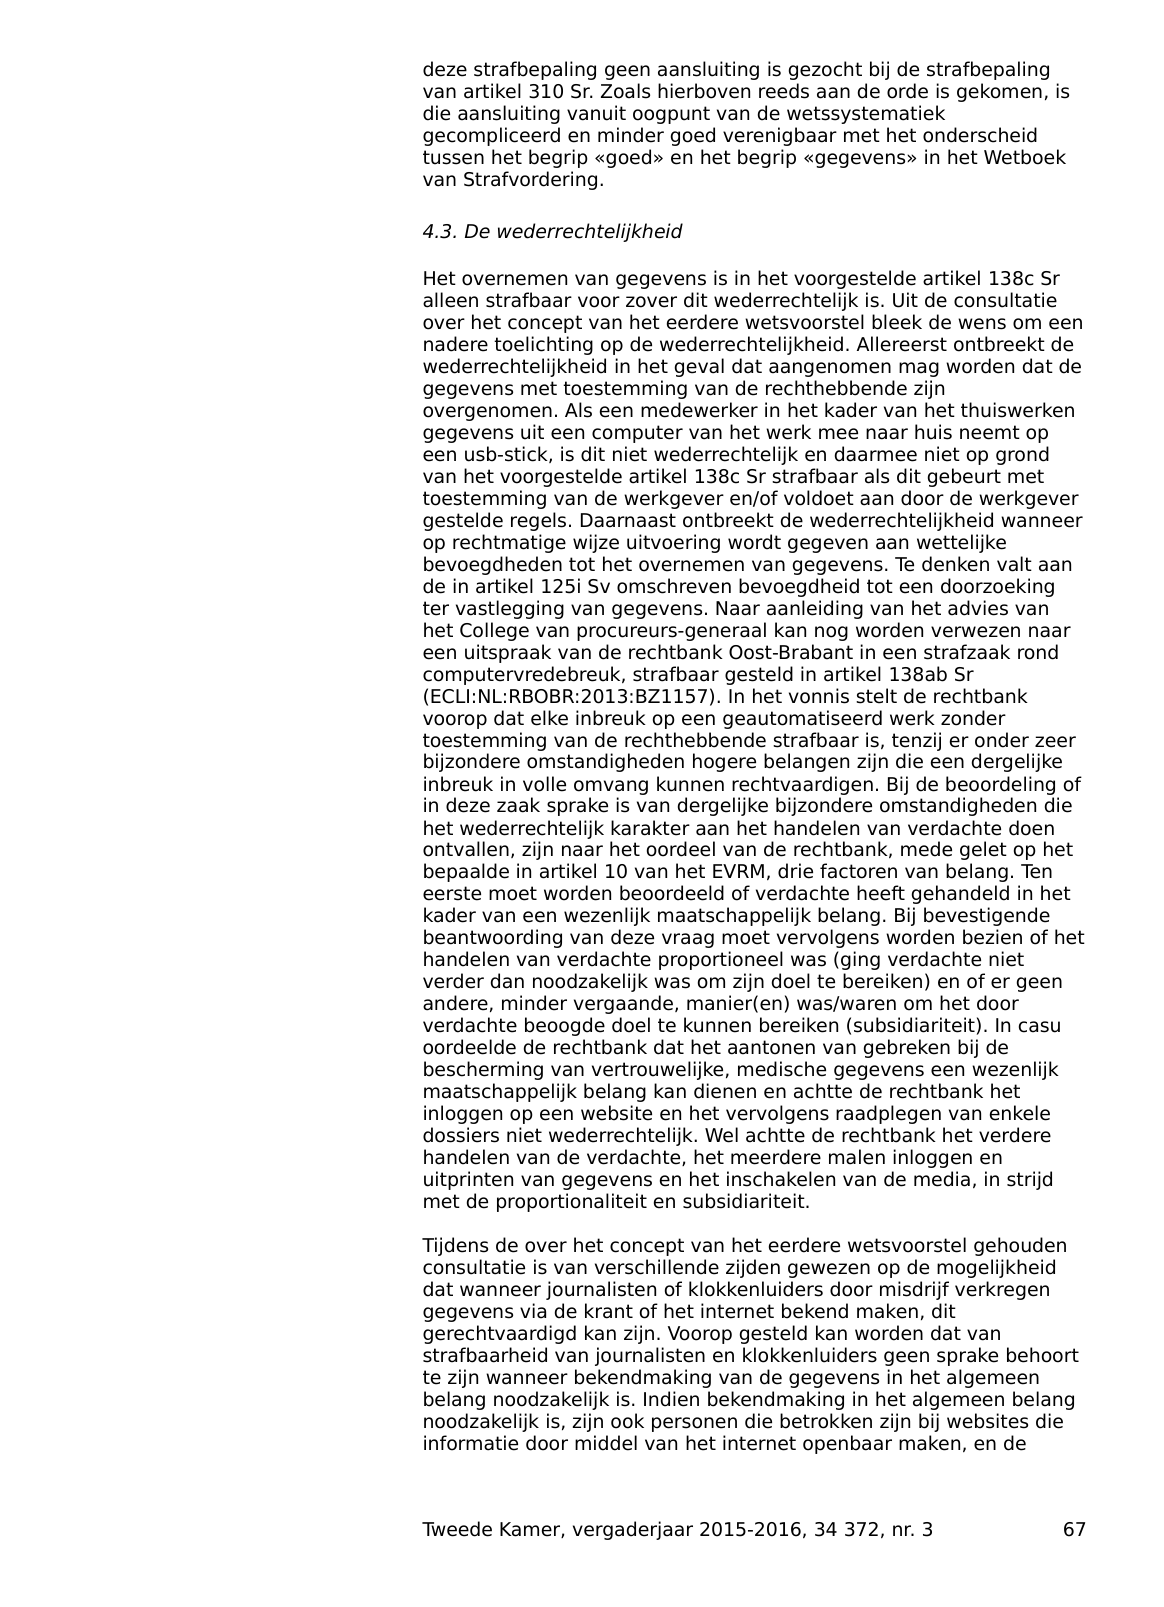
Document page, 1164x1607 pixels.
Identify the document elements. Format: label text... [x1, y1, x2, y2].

subtitle 4.3. De wederrechtelijkheid [422, 221, 1087, 243]
text deze strafbepaling geen aansluiting is gezocht bij de strafbepaling van artikel 310 Sr. Zoals hierboven reeds aan de orde is gekomen, is die aansluiting vanuit oogpunt van de wetssystematiek gecompliceerd en minder goed verenigbaar met het onderscheid tussen het begrip «goed» en het begrip «gegevens» in het Wetboek van Strafvordering. [422, 59, 1087, 191]
text Tijdens de over het concept van het eerdere wetsvoorstel gehouden consultatie is van verschillende zijden gewezen op de mogelijkheid dat wanneer journalisten of klokkenluiders door misdrijf verkregen gegevens via de krant of het internet bekend maken, dit gerechtvaardigd kan zijn. Voorop gesteld kan worden dat van strafbaarheid van journalisten en klokkenluiders geen sprake behoort te zijn wanneer bekendmaking van de gegevens in het algemeen belang noodzakelijk is. Indien bekendmaking in het algemeen belang noodzakelijk is, zijn ook personen die betrokken zijn bij websites die informatie door middel van het internet openbaar maken, en de [422, 1235, 1087, 1455]
text Het overnemen van gegevens is in het voorgestelde artikel 138c Sr alleen strafbaar voor zover dit wederrechtelijk is. Uit de consultatie over het concept van het eerdere wetsvoorstel bleek de wens om een nadere toelichting op de wederrechtelijkheid. Allereerst ontbreekt de wederrechtelijkheid in het geval dat aangenomen mag worden dat de gegevens met toestemming van de rechthebbende zijn overgenomen. Als een medewerker in het kader van het thuiswerken gegevens uit een computer van het werk mee naar huis neemt op een usb-stick, is dit niet wederrechtelijk en daarmee niet op grond van het voorgestelde artikel 138c Sr strafbaar als dit gebeurt met toestemming van de werkgever en/of voldoet aan door de werkgever gestelde regels. Daarnaast ontbreekt de wederrechtelijkheid wanneer op rechtmatige wijze uitvoering wordt gegeven aan wettelijke bevoegdheden tot het overnemen van gegevens. Te denken valt aan de in artikel 125i Sv omschreven bevoegdheid tot een doorzoeking ter vastlegging van gegevens. Naar aanleiding van het advies van het College van procureurs-generaal kan nog worden verwezen naar een uitspraak van de rechtbank Oost-Brabant in een strafzaak rond computervredebreuk, strafbaar gesteld in artikel 138ab Sr (ECLI:NL:RBOBR:2013:BZ1157). In het vonnis stelt de rechtbank voorop dat elke inbreuk op een geautomatiseerd werk zonder toestemming van de rechthebbende strafbaar is, tenzij er onder zeer bijzondere omstandigheden hogere belangen zijn die een dergelijke inbreuk in volle omvang kunnen rechtvaardigen. Bij de beoordeling of in deze zaak sprake is van dergelijke bijzondere omstandigheden die het wederrechtelijk karakter aan het handelen van verdachte doen ontvallen, zijn naar het oordeel van de rechtbank, mede gelet op het bepaalde in artikel 10 van het EVRM, drie factoren van belang. Ten eerste moet worden beoordeeld of verdachte heeft gehandeld in het kader van een wezenlijk maatschappelijk belang. Bij bevestigende beantwoording van deze vraag moet vervolgens worden bezien of het handelen van verdachte proportioneel was (ging verdachte niet verder dan noodzakelijk was om zijn doel te bereiken) en of er geen andere, minder vergaande, manier(en) was/waren om het door verdachte beoogde doel te kunnen bereiken (subsidiariteit). In casu oordeelde de rechtbank dat het aantonen van gebreken bij de bescherming van vertrouwelijke, medische gegevens een wezenlijk maatschappelijk belang kan dienen en achtte de rechtbank het inloggen op een website en het vervolgens raadplegen van enkele dossiers niet wederrechtelijk. Wel achtte de rechtbank het verdere handelen van de verdachte, het meerdere malen inloggen en uitprinten van gegevens en het inschakelen van de media, in strijd met de proportionaliteit en subsidiariteit. [422, 268, 1087, 1213]
